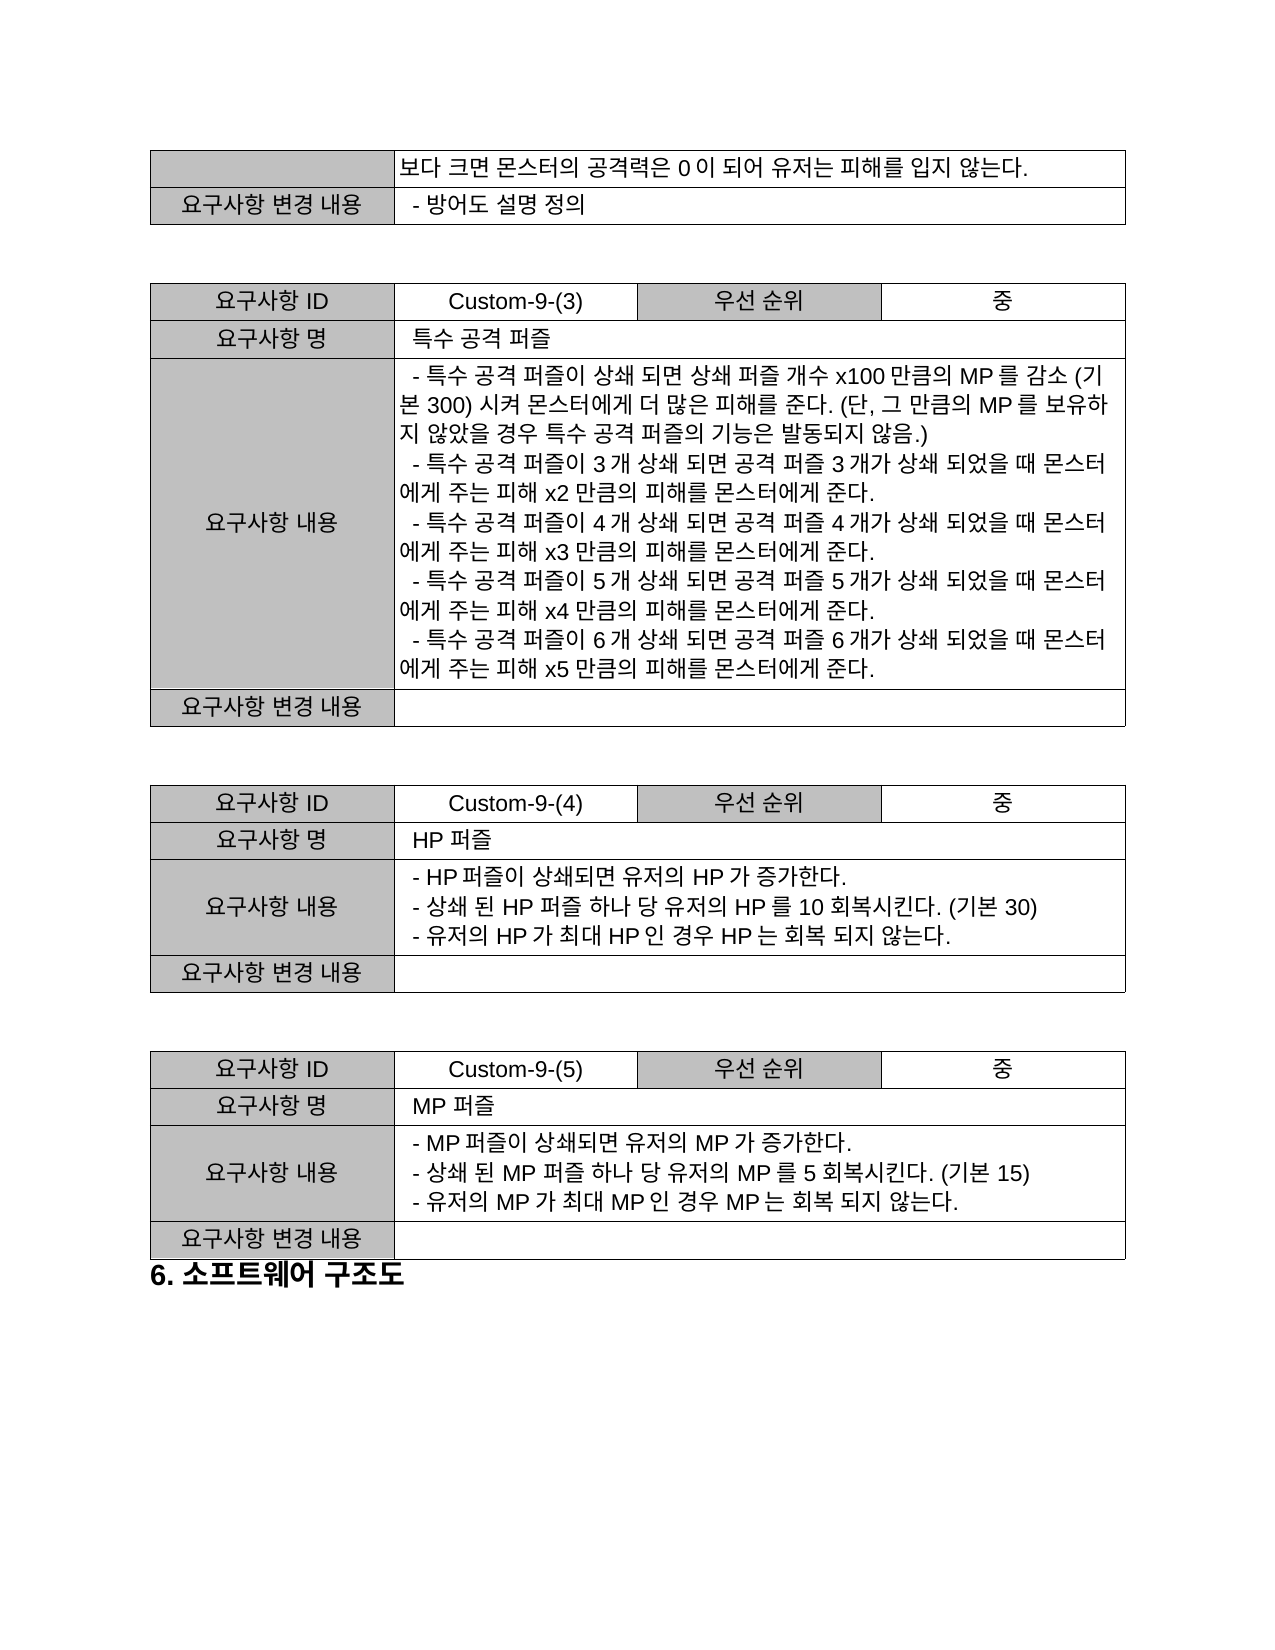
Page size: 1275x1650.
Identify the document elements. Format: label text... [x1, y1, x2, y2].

table_cell [395, 1222, 1125, 1258]
table_cell 요구사항 내용 [151, 1126, 394, 1221]
table_header 요구사항 ID [151, 284, 394, 320]
table_cell 요구사항 내용 [151, 860, 394, 955]
table_cell [151, 151, 394, 187]
table_header 중 [882, 786, 1125, 822]
table_cell MP 퍼즐 [395, 1089, 1125, 1125]
table_cell 요구사항 내용 [151, 359, 394, 688]
table_cell [395, 956, 1125, 992]
table_cell 요구사항 명 [151, 1089, 394, 1125]
table_cell 보다 크면 몬스터의 공격력은 0이 되어 유저는 피해를 입지 않는다. [395, 151, 1125, 187]
table_header 우선 순위 [638, 1052, 881, 1088]
table_cell [395, 690, 1125, 726]
table_cell 요구사항 변경 내용 [151, 1222, 394, 1258]
table_header 요구사항 ID [151, 1052, 394, 1088]
table_cell - HP퍼즐이 상쇄되면 유저의 HP가 증가한다. - 상쇄 된 HP 퍼즐 하나 당 유저의 HP를 10 회복시킨다. (기본 30) - 유저의 HP가 최대 HP인 경우 HP는 회복 되지 않는다. [395, 860, 1125, 955]
table_cell 요구사항 변경 내용 [151, 690, 394, 726]
table_cell - 특수 공격 퍼즐이 상쇄 되면 상쇄 퍼즐 개수 x100만큼의 MP를 감소 (기본 300) 시켜 몬스터에게 더 많은 피해를 준다. (단, 그 만큼의 MP를 보유하지 않았을 경우 특수 공격 퍼즐의 기능은 발동되지 않음.) - 특수 공격 퍼즐이 3개 상쇄 되면 공격 퍼즐 3개가 상쇄 되었을 때 몬스터에게 주는 피해 x2 만큼의 피해를 몬스터에게 준다. - 특수 공격 퍼즐이 4개 상쇄 되면 공격 퍼즐 4개가 상쇄 되었을 때 몬스터에게 주는 피해 x3 만큼의 피해를 몬스터에게 준다. - 특수 공격 퍼즐이 5개 상쇄 되면 공격 퍼즐 5개가 상쇄 되었을 때 몬스터에게 주는 피해 x4 만큼의 피해를 몬스터에게 준다. - 특수 공격 퍼즐이 6개 상쇄 되면 공격 퍼즐 6개가 상쇄 되었을 때 몬스터에게 주는 피해 x5 만큼의 피해를 몬스터에게 준다. [395, 359, 1125, 688]
table_cell HP 퍼즐 [395, 823, 1125, 859]
table_cell 특수 공격 퍼즐 [395, 321, 1125, 358]
table_cell 요구사항 변경 내용 [151, 956, 394, 992]
table_header 우선 순위 [638, 786, 881, 822]
table_header Custom-9-(4) [395, 786, 637, 822]
table_header 중 [882, 1052, 1125, 1088]
table_header 우선 순위 [638, 284, 881, 320]
text 6. 소프트웨어 구조도 [150, 1260, 1125, 1291]
table_header 중 [882, 284, 1125, 320]
table_cell - 방어도 설명 정의 [395, 188, 1125, 224]
table_cell 요구사항 변경 내용 [151, 188, 394, 224]
table_header 요구사항 ID [151, 786, 394, 822]
table_cell - MP퍼즐이 상쇄되면 유저의 MP가 증가한다. - 상쇄 된 MP 퍼즐 하나 당 유저의 MP를 5 회복시킨다. (기본 15) - 유저의 MP가 최대 MP인 경우 MP는 회복 되지 않는다. [395, 1126, 1125, 1221]
table_cell 요구사항 명 [151, 823, 394, 859]
table_header Custom-9-(3) [395, 284, 637, 320]
table_header Custom-9-(5) [395, 1052, 637, 1088]
table_cell 요구사항 명 [151, 321, 394, 358]
